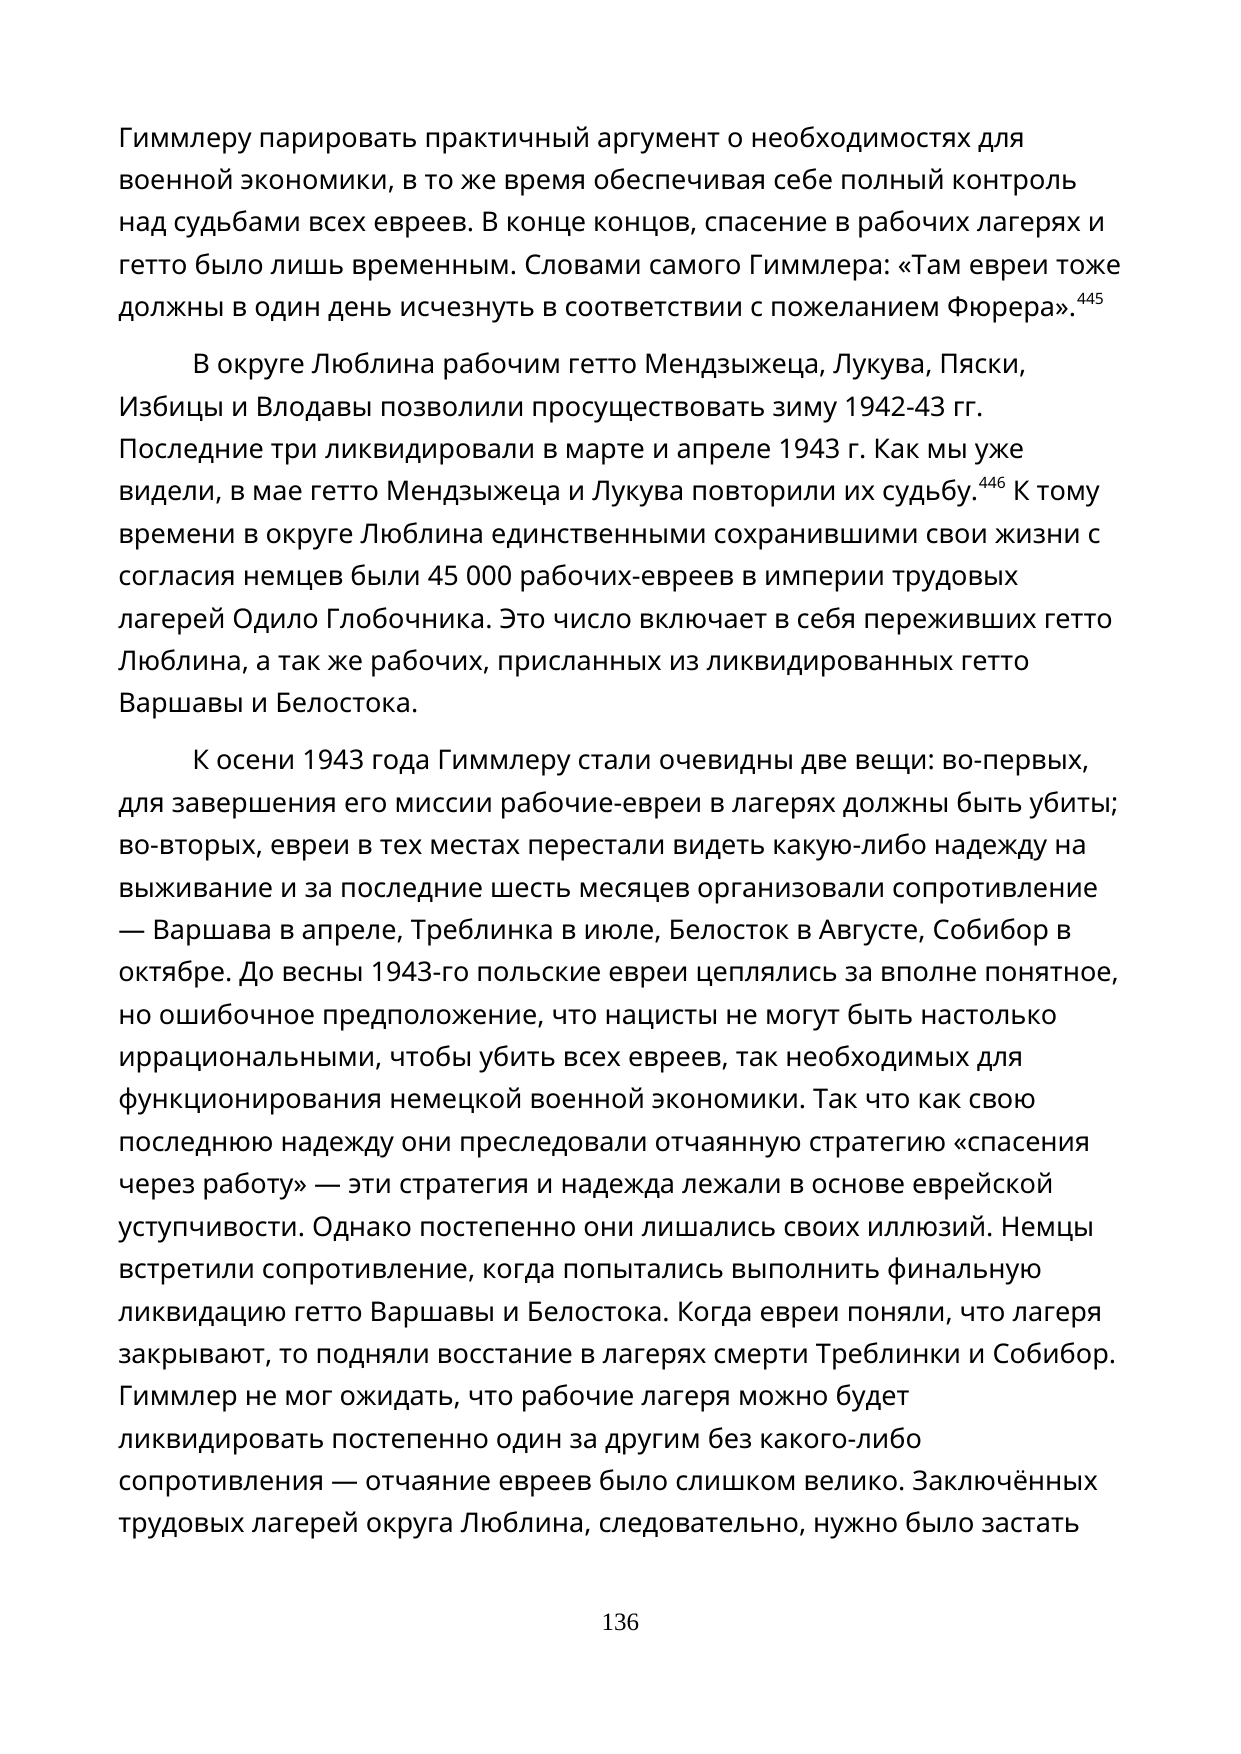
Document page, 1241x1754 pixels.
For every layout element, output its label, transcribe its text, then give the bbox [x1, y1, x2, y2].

text Гиммлеру парировать практичный аргумент о необходимостях для военной экономики, в то же время обеспечивая себе полный контроль над судьбами всех евреев. В конце концов, спасение в рабочих лагерях и гетто было лишь временным. Словами самого Гиммлера: «Там евреи тоже должны в один день исчезнуть в соответствии с пожеланием Фюрера». [118, 118, 1122, 324]
text К осени 1943 года Гиммлеру стали очевидны две вещи: во-первых, для завершения его миссии рабочие-евреи в лагерях должны быть убиты; во-вторых, евреи в тех местах перестали видеть какую-либо надежду на выживание и за последние шесть месяцев организовали сопротивление — Варшава в апреле, Треблинка в июле, Белосток в Августе, Собибор в октябре. До весны 1943-го польские евреи цеплялись за вполне понятное, но ошибочное предположение, что нацисты не могут быть настолько иррациональными, чтобы убить всех евреев, так необходимых для функционирования немецкой военной экономики. Так что как свою последнюю надежду они преследовали отчаянную стратегию «спасения через работу» — эти стратегия и надежда лежали в основе еврейской уступчивости. Однако постепенно они лишались своих иллюзий. Немцы встретили сопротивление, когда попытались выполнить финальную ликвидацию гетто Варшавы и Белостока. Когда евреи поняли, что лагеря закрывают, то подняли восстание в лагерях смерти Треблинки и Собибор. Гиммлер не мог ожидать, что рабочие лагеря можно будет ликвидировать постепенно один за другим без какого-либо сопротивления — отчаяние евреев было слишком велико. Заключённых трудовых лагерей округа Люблина, следовательно, нужно было застать [118, 741, 1122, 1541]
text В округе Люблина рабочим гетто Мендзыжеца, Лукува, Пяски, Избицы и Влодавы позволили просуществовать зиму 1942-43 гг. Последние три ликвидировали в марте и апреле 1943 г. Как мы уже видели, в мае гетто Мендзыжеца и Лукува повторили их судьбу. К тому времени в округе Люблина единственными сохранившими свои жизни с согласия немцев были 45 000 рабочих-евреев в империи трудовых лагерей Одило Глобочника. Это число включает в себя переживших гетто Люблина, а так же рабочих, присланных из ликвидированных гетто Варшавы и Белостока. [118, 345, 1122, 721]
